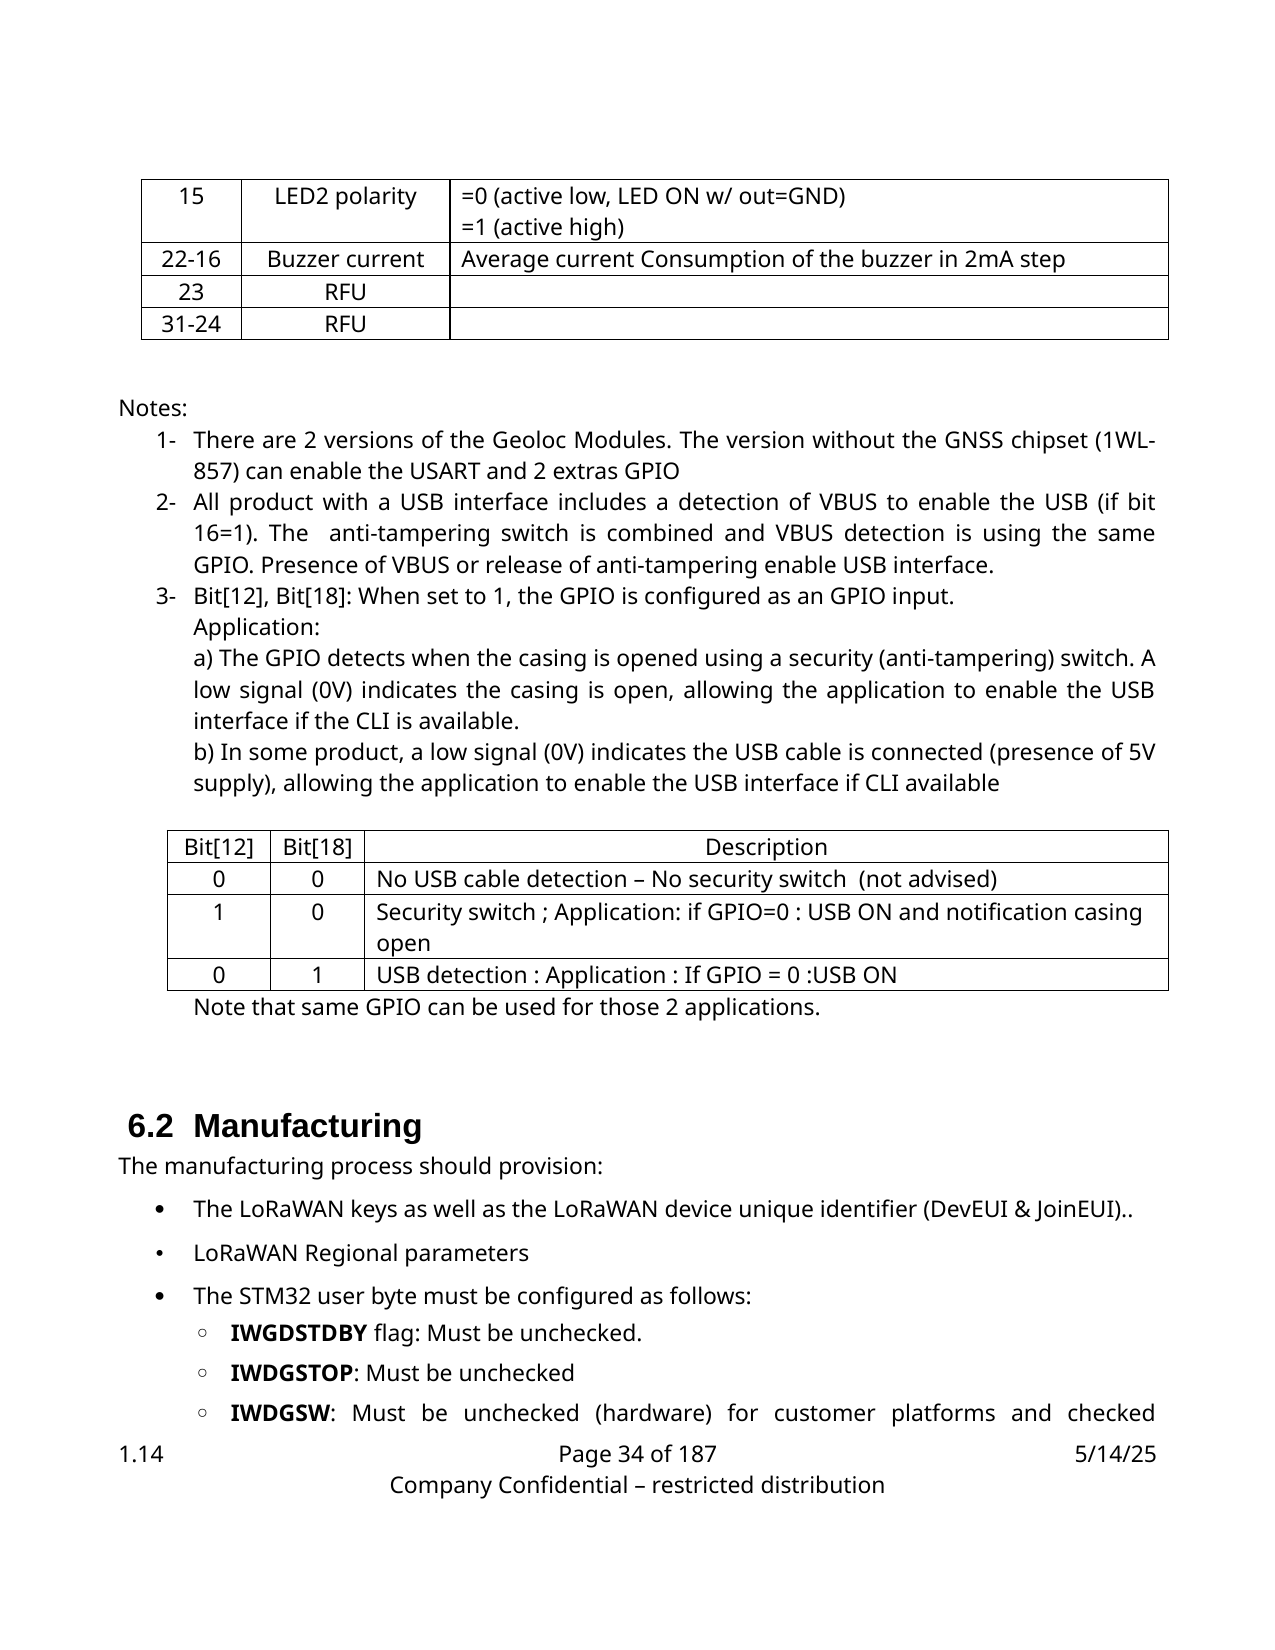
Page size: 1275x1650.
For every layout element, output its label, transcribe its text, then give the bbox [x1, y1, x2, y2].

table_cell [451, 308, 1168, 339]
table_cell 1 [168, 895, 270, 958]
list LoRaWAN Regional parameters [156, 1236, 1157, 1268]
table_cell Security switch ; Application: if GPIO=0 : USB ON and notification casing open [365, 895, 1168, 958]
table_cell RFU [242, 276, 449, 307]
list The STM32 user byte must be configured as follows: [156, 1279, 1157, 1311]
list IWDGSTOP: Must be unchecked [193, 1357, 1157, 1388]
table_cell 0 [271, 863, 364, 894]
table_cell LED2 polarity [242, 180, 449, 242]
text a) The GPIO detects when the casing is opened using a security (anti-tampering) switch. A low signal (0V) indicates the casing is open, allowing the application to enable the USB interface if the CLI is available. [193, 642, 1157, 736]
list IWGDSTDBY flag: Must be unchecked. [193, 1317, 1157, 1348]
table_header Bit[18] [271, 831, 364, 862]
table_cell USB detection : Application : If GPIO = 0 :USB ON [365, 959, 1168, 990]
list IWDGSW: Must be unchecked (hardware) for customer platforms and checked [193, 1397, 1157, 1428]
table_cell Average current Consumption of the buzzer in 2mA step [451, 243, 1168, 274]
table_cell 0 [168, 863, 270, 894]
table_cell 22-16 [142, 243, 241, 274]
table_cell =0 (active low, LED ON w/ out=GND) =1 (active high) [451, 180, 1168, 242]
table_cell 15 [142, 180, 241, 242]
text The manufacturing process should provision: [118, 1150, 1157, 1181]
text Note that same GPIO can be used for those 2 applications. [193, 991, 1157, 1022]
table_header Description [365, 831, 1168, 862]
table_cell RFU [242, 308, 449, 339]
table_cell 23 [142, 276, 241, 307]
table_cell 1 [271, 959, 364, 990]
text b) In some product, a low signal (0V) indicates the USB cable is connected (presence of 5V supply), allowing the application to enable the USB interface if CLI available [193, 736, 1157, 798]
table_cell [451, 276, 1168, 307]
list All product with a USB interface includes a detection of VBUS to enable the USB (if bit 16=1). The anti-tampering switch is combined and VBUS detection is using the same GPIO. Presence of VBUS or release of anti-tampering enable USB interface. [156, 486, 1157, 580]
text Application: [193, 611, 1157, 642]
table_cell 31-24 [142, 308, 241, 339]
table_cell 0 [168, 959, 270, 990]
list There are 2 versions of the Geoloc Modules. The version without the GNSS chipset (1WL-857) can enable the USART and 2 extras GPIO [156, 423, 1157, 486]
subtitle Manufacturing [118, 1106, 1157, 1144]
text Notes: [118, 392, 1157, 423]
table_cell 0 [271, 895, 364, 958]
table_header Bit[12] [168, 831, 270, 862]
list Bit[12], Bit[18]: When set to 1, the GPIO is configured as an GPIO input. [156, 580, 1157, 611]
table_cell Buzzer current [242, 243, 449, 274]
list The LoRaWAN keys as well as the LoRaWAN device unique identifier (DevEUI & JoinEUI).. [156, 1193, 1157, 1224]
table_cell No USB cable detection – No security switch (not advised) [365, 863, 1168, 894]
